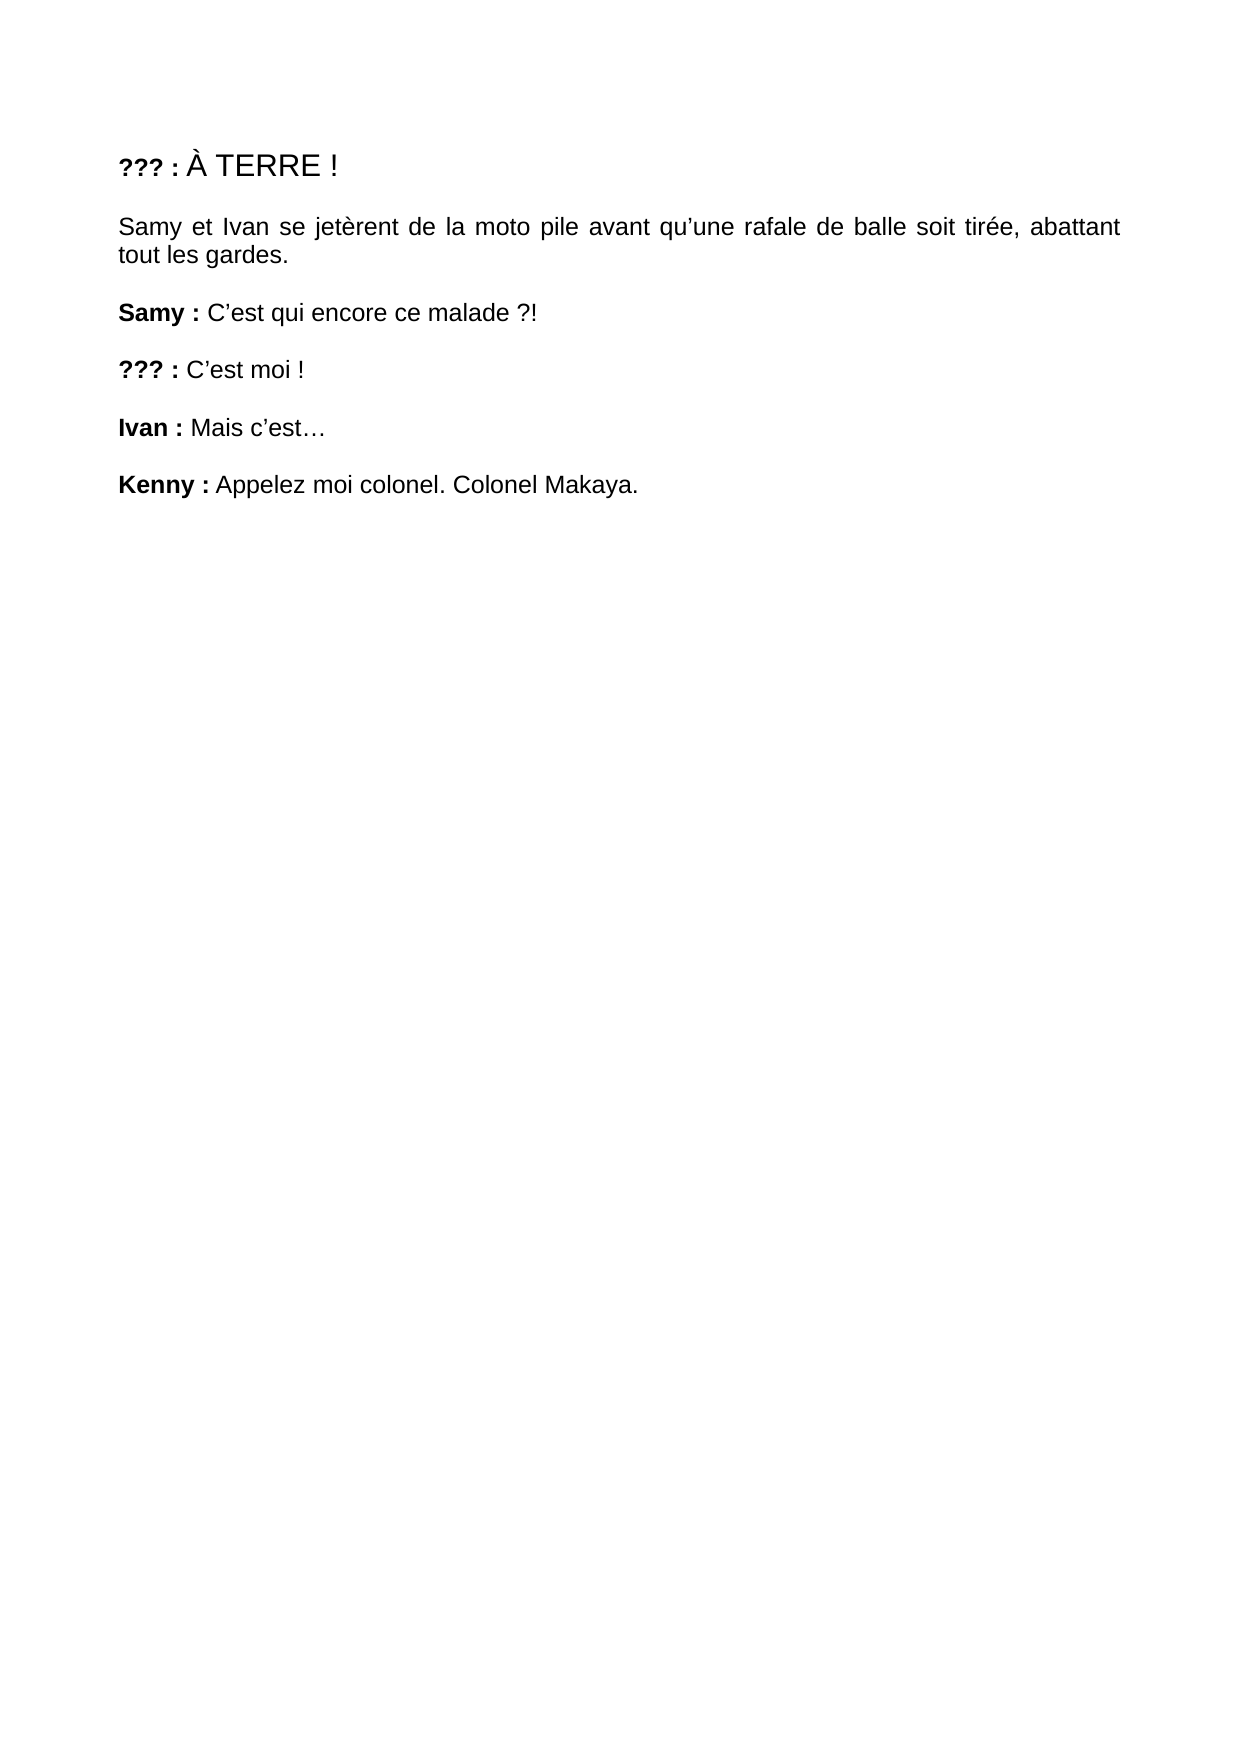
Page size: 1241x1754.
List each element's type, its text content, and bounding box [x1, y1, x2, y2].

text ??? : C’est moi ! [118, 355, 1122, 384]
text ??? : À TERRE ! [118, 147, 1122, 183]
text Samy : C’est qui encore ce malade ?! [118, 298, 1122, 327]
text Ivan : Mais c’est… [118, 413, 1122, 442]
text Samy et Ivan se jetèrent de la moto pile avant qu’une rafale de balle soit tirée, abattant tout les gardes. [118, 212, 1122, 269]
text Kenny : Appelez moi colonel. Colonel Makaya. [118, 470, 1122, 499]
